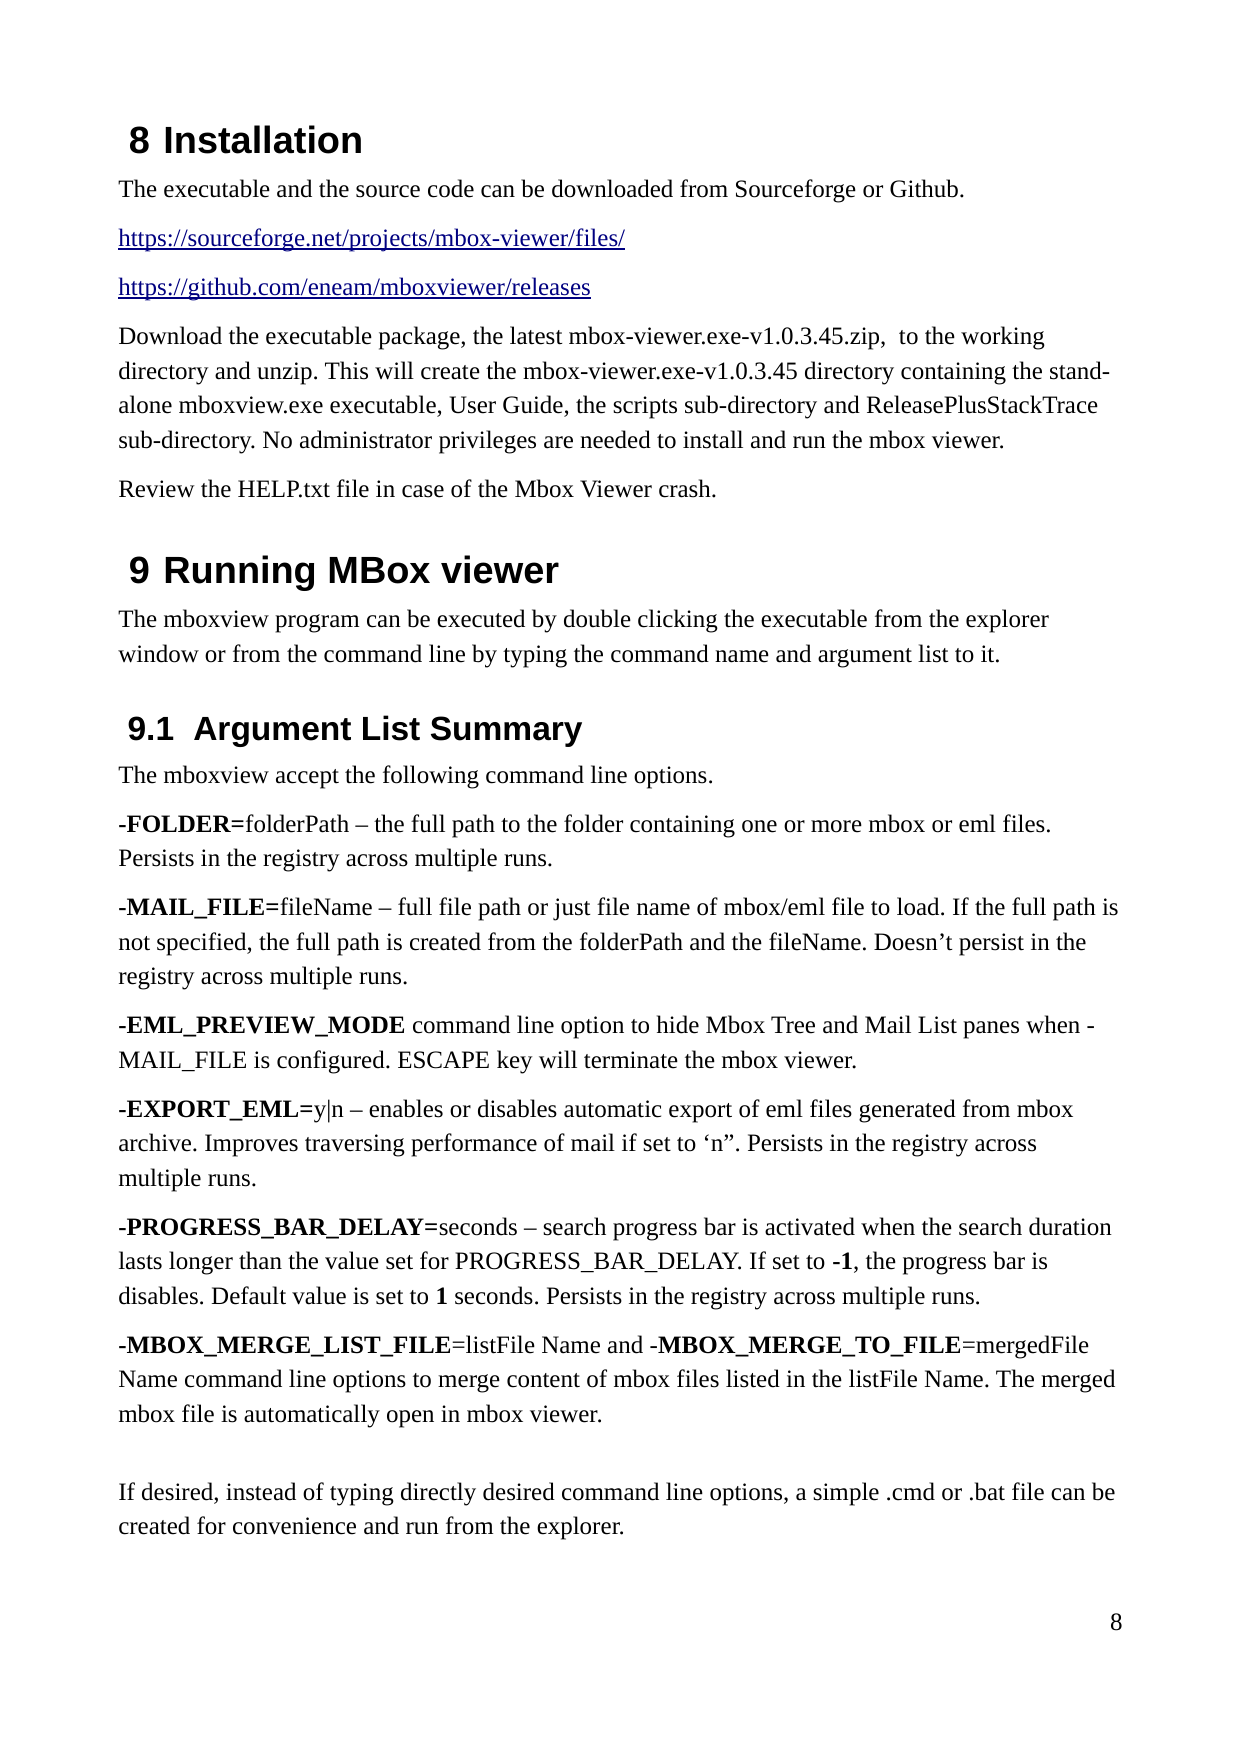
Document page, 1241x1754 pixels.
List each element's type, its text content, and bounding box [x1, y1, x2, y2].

text Download the executable package, the latest mbox-viewer.exe-v1.0.3.45.zip, to the working directory and unzip. This will create the mbox-viewer.exe-v1.0.3.45 directory containing the stand-alone mboxview.exe executable, User Guide, the scripts sub-directory and ReleasePlusStackTrace sub-directory. No administrator privileges are needed to install and run the mbox viewer. [118, 321, 1122, 454]
text https://sourceforge.net/projects/mbox-viewer/files/ [118, 223, 1122, 252]
subtitle Argument List Summary [118, 708, 1122, 747]
text https://github.com/eneam/mboxviewer/releases [118, 272, 1122, 301]
text -MAIL_FILE=fileName – full file path or just file name of mbox/eml file to load. If the full path is not specified, the full path is created from the folderPath and the fileName. Doesn’t persist in the registry across multiple runs. [118, 892, 1122, 990]
subtitle Installation [118, 118, 1122, 162]
text -EXPORT_EML=y|n – enables or disables automatic export of eml files generated from mbox archive. Improves traversing performance of mail if set to ‘n”. Persists in the registry across multiple runs. [118, 1094, 1122, 1192]
text The mboxview program can be executed by double clicking the executable from the explorer window or from the command line by typing the command name and argument list to it. [118, 604, 1122, 667]
text -PROGRESS_BAR_DELAY=seconds – search progress bar is activated when the search duration lasts longer than the value set for PROGRESS_BAR_DELAY. If set to -1, the progress bar is disables. Default value is set to 1 seconds. Persists in the registry across multiple runs. [118, 1212, 1122, 1309]
text -FOLDER=folderPath – the full path to the folder containing one or more mbox or eml files. Persists in the registry across multiple runs. [118, 809, 1122, 872]
text Review the HELP.txt file in case of the Mbox Viewer crash. [118, 474, 1122, 503]
text The mboxview accept the following command line options. [118, 760, 1122, 788]
text The executable and the source code can be downloaded from Sourceforge or Github. [118, 174, 1122, 203]
text -MBOX_MERGE_LIST_FILE=listFile Name and -MBOX_MERGE_TO_FILE=mergedFile Name command line options to merge content of mbox files listed in the listFile Name. The merged mbox file is automatically open in mbox viewer. [118, 1330, 1122, 1428]
subtitle Running MBox viewer [118, 548, 1122, 592]
text -EML_PREVIEW_MODE command line option to hide Mbox Tree and Mail List panes when -MAIL_FILE is configured. ESCAPE key will terminate the mbox viewer. [118, 1010, 1122, 1073]
text If desired, instead of typing directly desired command line options, a simple .cmd or .bat file can be created for convenience and run from the explorer. [118, 1477, 1122, 1540]
